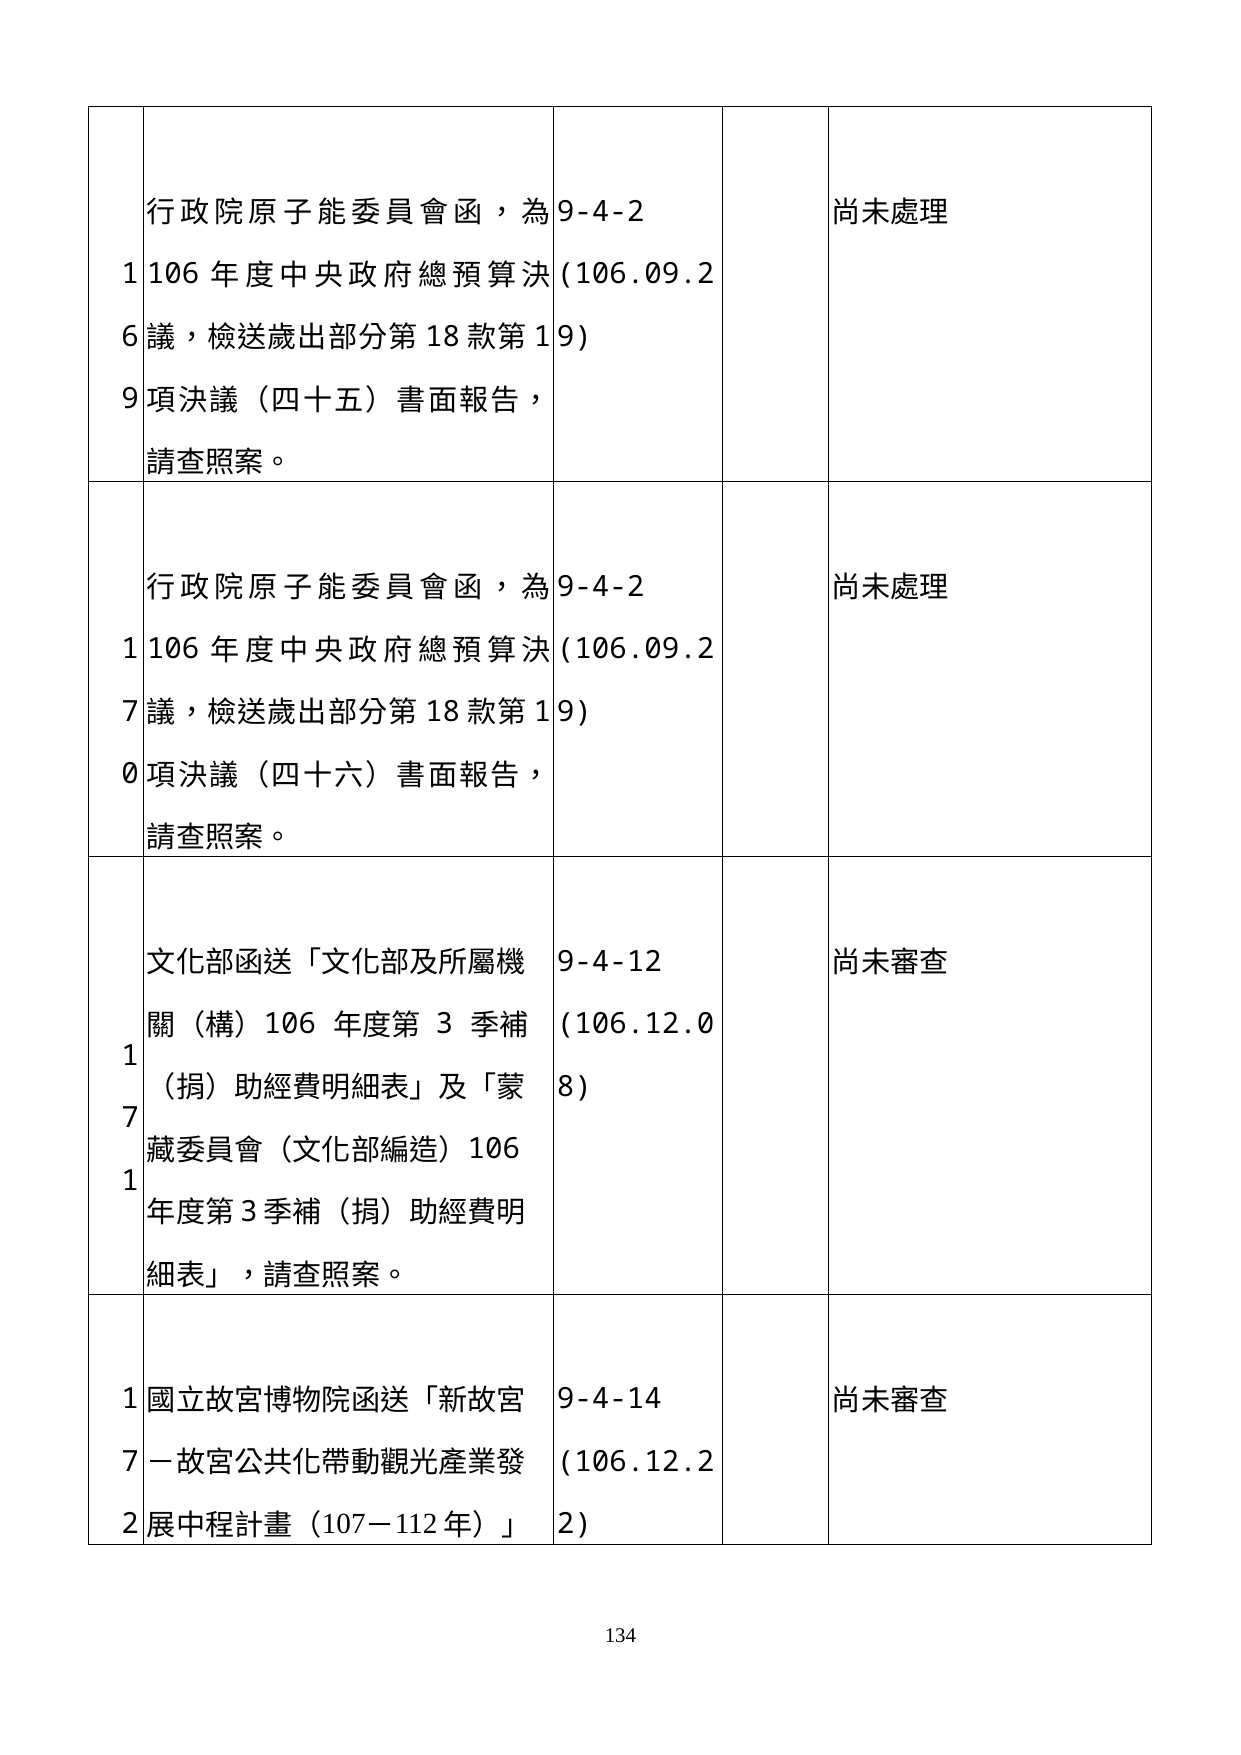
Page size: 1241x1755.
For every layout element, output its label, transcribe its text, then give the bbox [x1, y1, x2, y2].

table_cell [89, 482, 143, 856]
table_cell 行政院原子能委員會函，為106年度中央政府總預算決議，檢送歲出部分第18款第1項決議（四十六）書面報告，請查照案。 [144, 482, 553, 856]
table_cell 9-4-2 (106.09.29) [554, 107, 722, 481]
table_cell 9-4-2 (106.09.29) [554, 482, 722, 856]
table_cell 尚未處理 [829, 482, 1151, 856]
table_cell 9-4-14 (106.12.22) [554, 1295, 722, 1543]
table_cell [723, 857, 828, 1293]
table_cell 國立故宮博物院函送「新故宮－故宮公共化帶動觀光產業發展中程計畫（107－112年）」 [144, 1295, 553, 1543]
table_cell [89, 857, 143, 1293]
table_cell [723, 107, 828, 481]
table_cell 尚未審查 [829, 857, 1151, 1293]
table_cell [89, 1295, 143, 1543]
table_cell 文化部函送「文化部及所屬機關（構）106 年度第 3 季補（捐）助經費明細表」及「蒙藏委員會（文化部編造）106年度第3季補（捐）助經費明細表」，請查照案。 [144, 857, 553, 1293]
table_cell [89, 107, 143, 481]
table_cell 尚未處理 [829, 107, 1151, 481]
table_cell 尚未審查 [829, 1295, 1151, 1543]
table_cell 9-4-12 (106.12.08) [554, 857, 722, 1293]
table_cell [723, 482, 828, 856]
table_cell 行政院原子能委員會函，為106年度中央政府總預算決議，檢送歲出部分第18款第1項決議（四十五）書面報告，請查照案。 [144, 107, 553, 481]
table_cell [723, 1295, 828, 1543]
